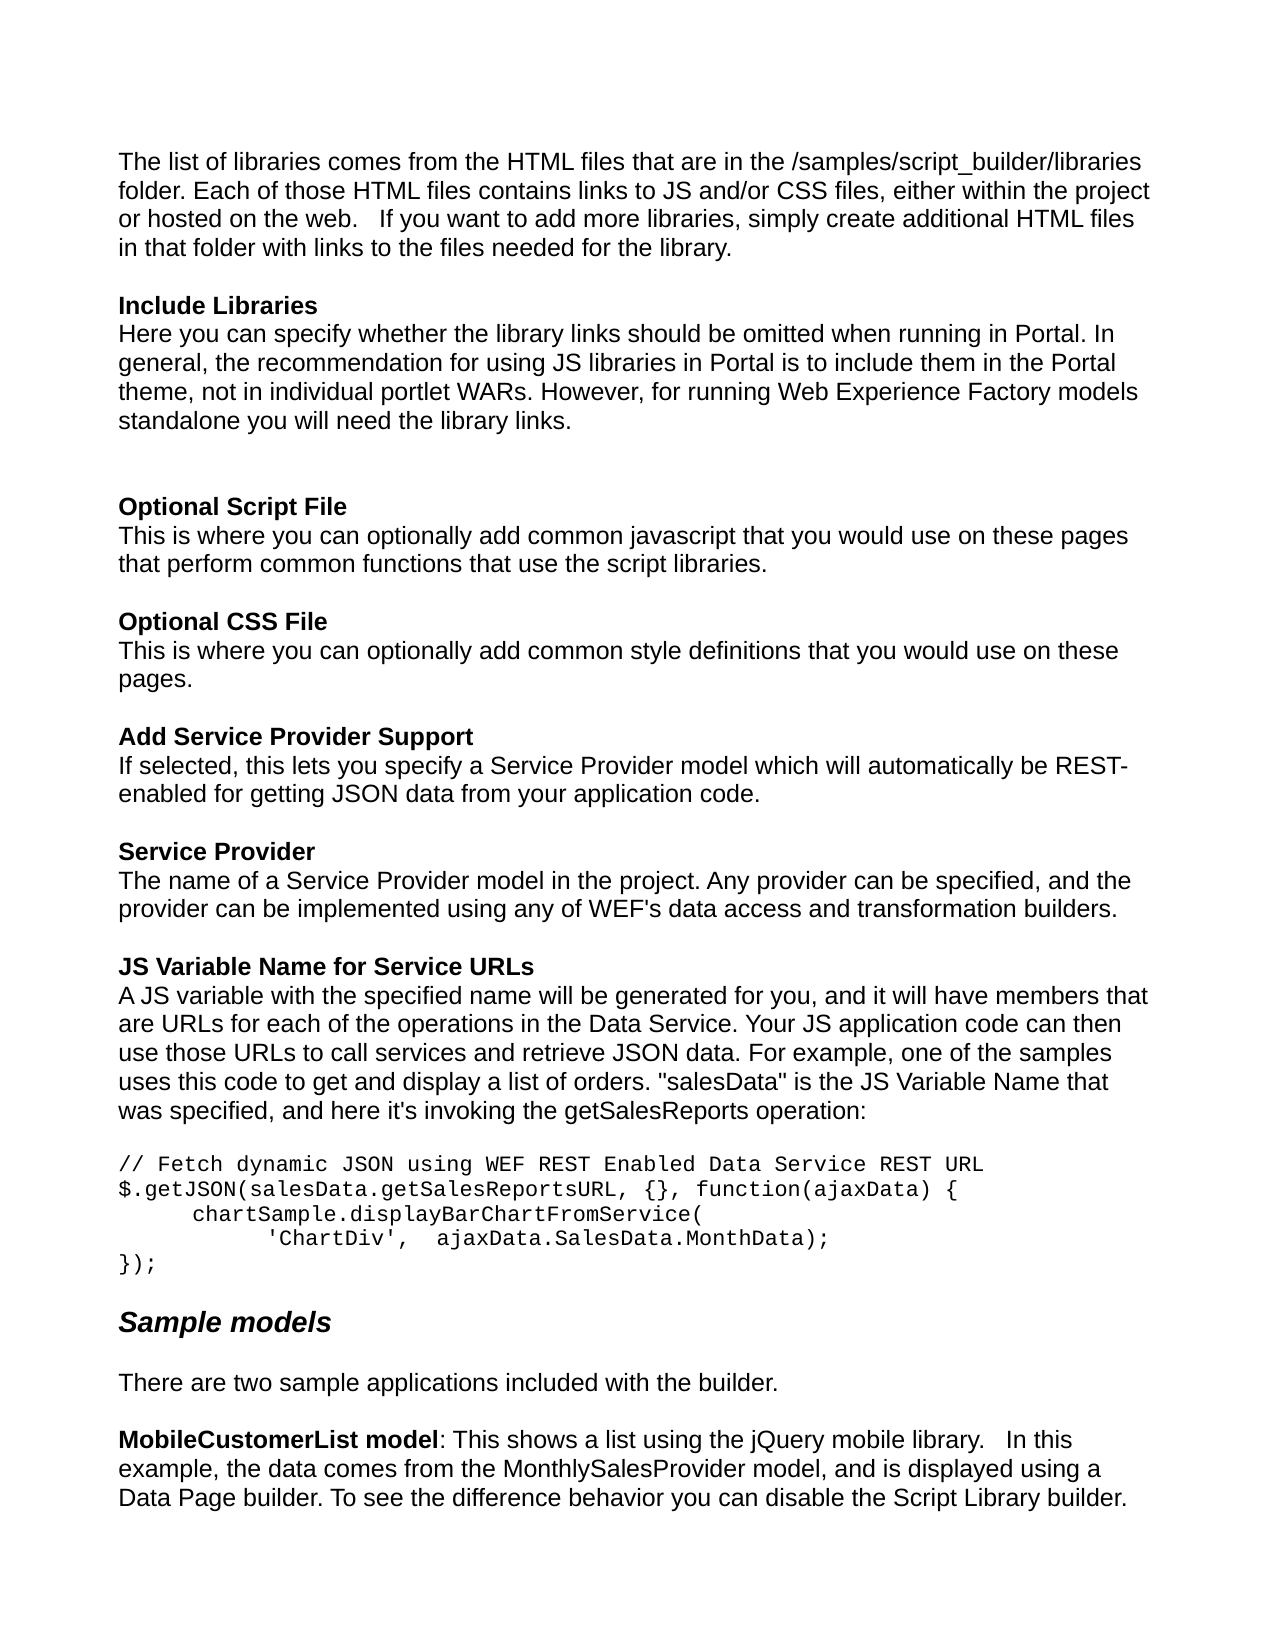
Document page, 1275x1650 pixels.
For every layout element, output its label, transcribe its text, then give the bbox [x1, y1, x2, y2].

subtitle Sample models [118, 1305, 1157, 1339]
text 'ChartDiv', ajaxData.SalesData.MonthData); [118, 1227, 1157, 1252]
text This is where you can optionally add common style definitions that you would use on these pages. [118, 636, 1157, 693]
text MobileCustomerList model: This shows a list using the jQuery mobile library. In this example, the data comes from the MonthlySalesProvider model, and is displayed using a Data Page builder. To see the difference behavior you can disable the Script Library builder. [118, 1425, 1157, 1511]
text $.getJSON(salesData.getSalesReportsURL, {}, function(ajaxData) { [118, 1178, 1157, 1203]
text Include Libraries [118, 291, 1157, 319]
text }); [118, 1252, 1157, 1277]
text Optional CSS File [118, 607, 1157, 636]
text // Fetch dynamic JSON using WEF REST Enabled Data Service REST URL [118, 1153, 1157, 1178]
text Here you can specify whether the library links should be omitted when running in Portal. In general, the recommendation for using JS libraries in Portal is to include them in the Portal theme, not in individual portlet WARs. However, for running Web Experience Factory models standalone you will need the library links. [118, 319, 1157, 434]
text The list of libraries comes from the HTML files that are in the /samples/script_builder/libraries folder. Each of those HTML files contains links to JS and/or CSS files, either within the project or hosted on the web. If you want to add more libraries, simply create additional HTML files in that folder with links to the files needed for the library. [118, 147, 1157, 262]
text A JS variable with the specified name will be generated for you, and it will have members that are URLs for each of the operations in the Data Service. Your JS application code can then use those URLs to call services and retrieve JSON data. For example, one of the samples uses this code to get and display a list of orders. "salesData" is the JS Variable Name that was specified, and here it's invoking the getSalesReports operation: [118, 981, 1157, 1124]
text Service Provider [118, 837, 1157, 866]
text Add Service Provider Support [118, 722, 1157, 751]
text JS Variable Name for Service URLs [118, 952, 1157, 981]
text The name of a Service Provider model in the project. Any provider can be specified, and the provider can be implemented using any of WEF's data access and transformation builders. [118, 866, 1157, 923]
text This is where you can optionally add common javascript that you would use on these pages that perform common functions that use the script libraries. [118, 521, 1157, 578]
text There are two sample applications included with the builder. [118, 1368, 1157, 1396]
text Optional Script File [118, 492, 1157, 521]
text If selected, this lets you specify a Service Provider model which will automatically be REST-enabled for getting JSON data from your application code. [118, 751, 1157, 808]
text chartSample.displayBarChartFromService( [118, 1203, 1157, 1227]
